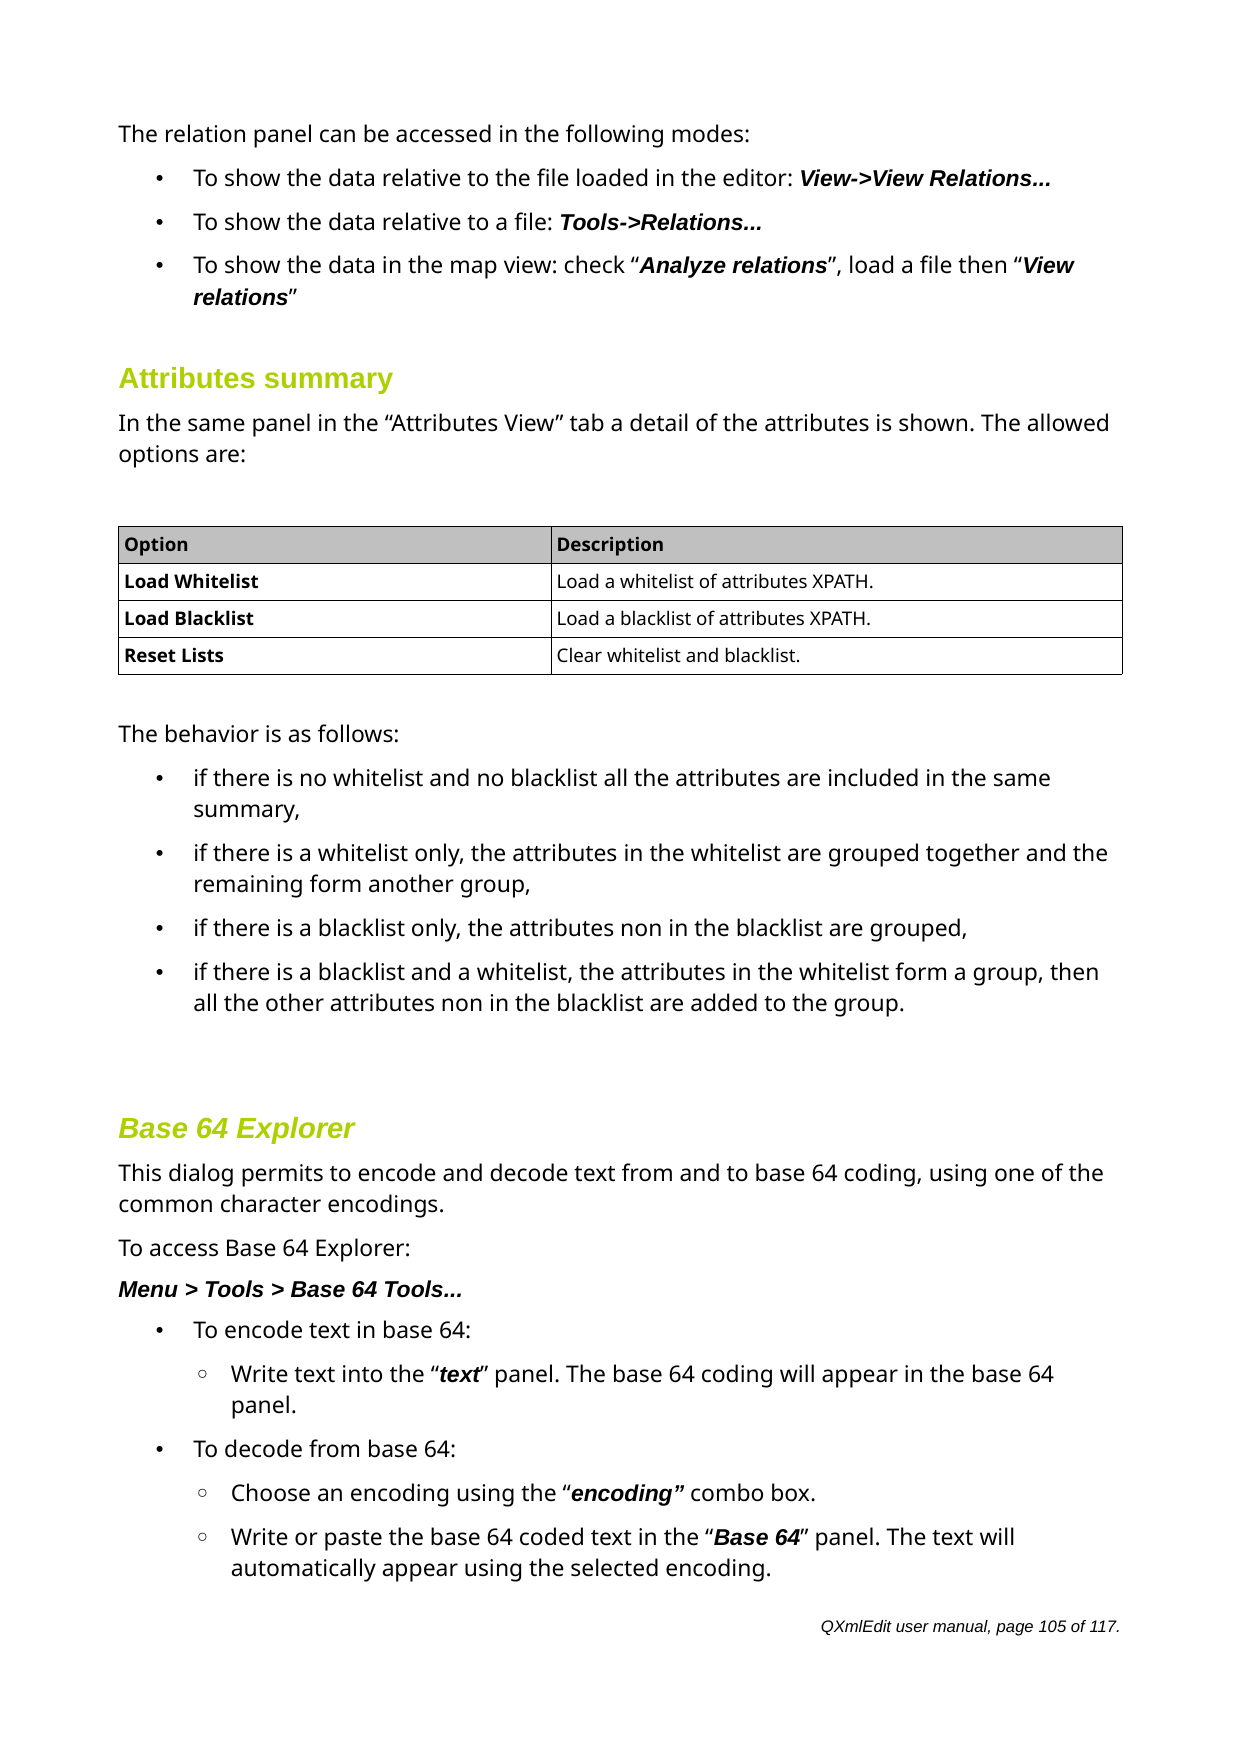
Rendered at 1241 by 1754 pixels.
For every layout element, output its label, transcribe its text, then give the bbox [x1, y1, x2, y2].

text The behavior is as follows: [118, 718, 1122, 749]
table_cell Clear whitelist and blacklist. [552, 638, 1122, 674]
subtitle Base 64 Explorer [118, 1111, 1122, 1144]
subtitle Attributes summary [118, 361, 1122, 394]
list Write text into the “text” panel. The base 64 coding will appear in the base 64 panel. [193, 1358, 1122, 1421]
list To show the data relative to the file loaded in the editor: View->View Relations... [156, 162, 1122, 193]
table_header Option [119, 527, 551, 563]
table_header Description [552, 527, 1122, 563]
text Menu > Tools > Base 64 Tools... [118, 1276, 1122, 1302]
text In the same panel in the “Attributes View” tab a detail of the attributes is shown. The allowed options are: [118, 407, 1122, 469]
list if there is a blacklist and a whitelist, the attributes in the whitelist form a group, then all the other attributes non in the blacklist are added to the group. [156, 955, 1122, 1018]
text To access Base 64 Explorer: [118, 1232, 1122, 1263]
table_cell Load a whitelist of attributes XPATH. [552, 564, 1122, 600]
list if there is a whitelist only, the attributes in the whitelist are grouped together and the remaining form another group, [156, 837, 1122, 899]
list To decode from base 64: [156, 1433, 1122, 1464]
table_cell Load a blacklist of attributes XPATH. [552, 601, 1122, 637]
text The relation panel can be accessed in the following modes: [118, 118, 1122, 149]
list To encode text in base 64: [156, 1314, 1122, 1346]
text This dialog permits to encode and decode text from and to base 64 coding, using one of the common character encodings. [118, 1157, 1122, 1219]
list Choose an encoding using the “encoding” combo box. [193, 1477, 1122, 1508]
list Write or paste the base 64 coded text in the “Base 64” panel. The text will automatically appear using the selected encoding. [193, 1521, 1122, 1583]
list if there is no whitelist and no blacklist all the attributes are included in the same summary, [156, 762, 1122, 824]
table_cell Load Whitelist [119, 564, 551, 600]
table_cell Reset Lists [119, 638, 551, 674]
list To show the data in the map view: check “Analyze relations”, load a file then “View relations” [156, 249, 1122, 312]
list if there is a blacklist only, the attributes non in the blacklist are grouped, [156, 912, 1122, 943]
table_cell Load Blacklist [119, 601, 551, 637]
list To show the data relative to a file: Tools->Relations... [156, 206, 1122, 237]
